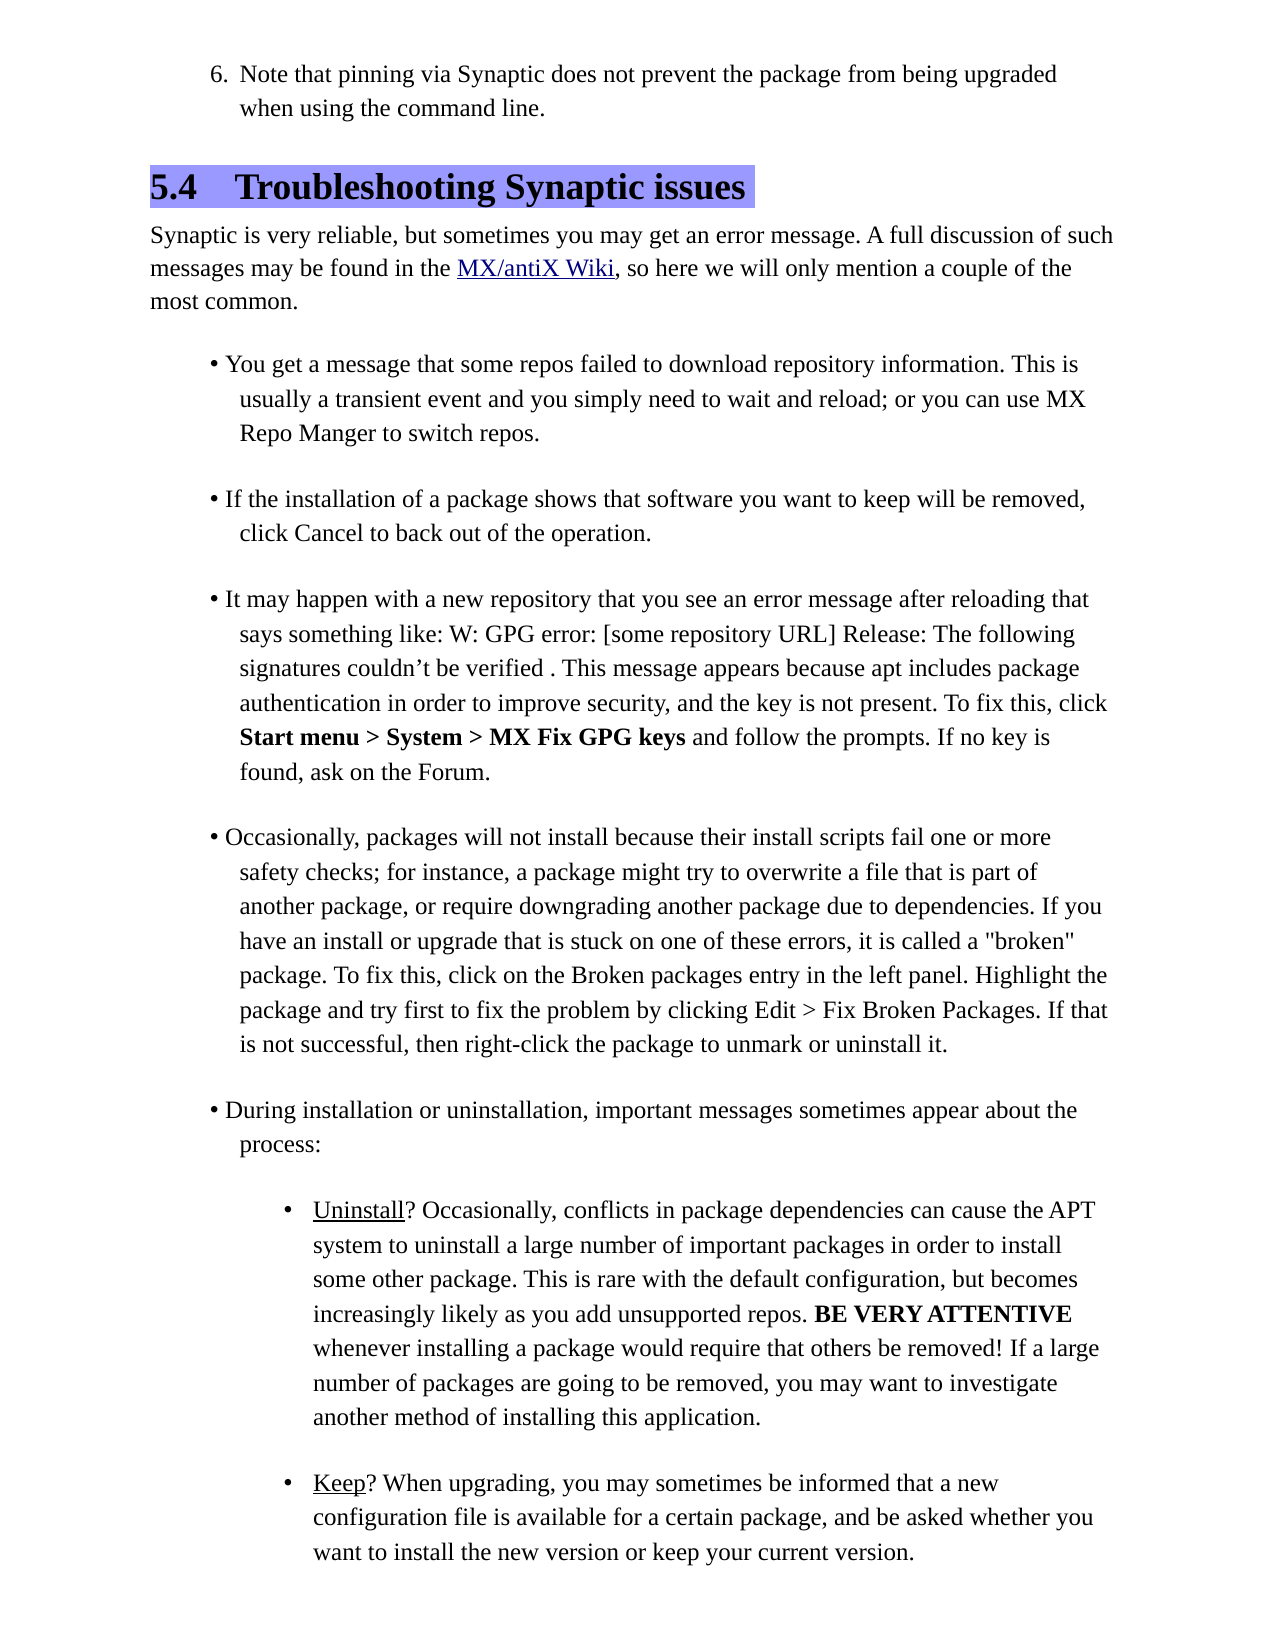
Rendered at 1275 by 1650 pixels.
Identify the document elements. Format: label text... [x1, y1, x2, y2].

list If the installation of a package shows that software you want to keep will be removed, click Cancel to back out of the operation. [210, 484, 1109, 547]
list You get a message that some repos failed to download repository information. This is usually a transient event and you simply need to wait and reload; or you can use MX Repo Manger to switch repos. [210, 349, 1109, 447]
list Uninstall? Occasionally, conflicts in package dependencies can cause the APT system to uninstall a large number of important packages in order to install some other package. This is rare with the default configuration, but becomes increasingly likely as you add unsupported repos. BE VERY ATTENTIVE whenever installing a package would require that others be removed! If a large number of packages are going to be removed, you may want to investigate another method of installing this application. [283, 1195, 1109, 1431]
subtitle 5.4 Troubleshooting Synaptic issues [150, 164, 1125, 208]
list Keep? When upgrading, you may sometimes be informed that a new configuration file is available for a certain package, and be asked whether you want to install the new version or keep your current version. [283, 1468, 1109, 1566]
list Note that pinning via Synaptic does not prevent the package from being upgraded when using the command line. [210, 59, 1109, 122]
list During installation or uninstallation, important messages sometimes appear about the process: [210, 1095, 1109, 1158]
text Synaptic is very reliable, but sometimes you may get an error message. A full discussion of such messages may be found in the MX/antiX Wiki, so here we will only mention a couple of the most common. [150, 220, 1125, 315]
list It may happen with a new repository that you see an error message after reloading that says something like: W: GPG error: [some repository URL] Release: The following signatures couldn’t be verified . This message appears because apt includes package authentication in order to improve security, and the key is not present. To fix this, click Start menu > System > MX Fix GPG keys and follow the prompts. If no key is found, ask on the Forum. [210, 584, 1109, 785]
list Occasionally, packages will not install because their install scripts fail one or more safety checks; for instance, a package might try to overwrite a file that is part of another package, or require downgrading another package due to dependencies. If you have an install or upgrade that is stuck on one of these errors, it is called a "broken" package. To fix this, click on the Broken packages entry in the left panel. Highlight the package and try first to fix the problem by clicking Edit > Fix Broken Packages. If that is not successful, then right-click the package to unmark or uninstall it. [210, 822, 1109, 1058]
